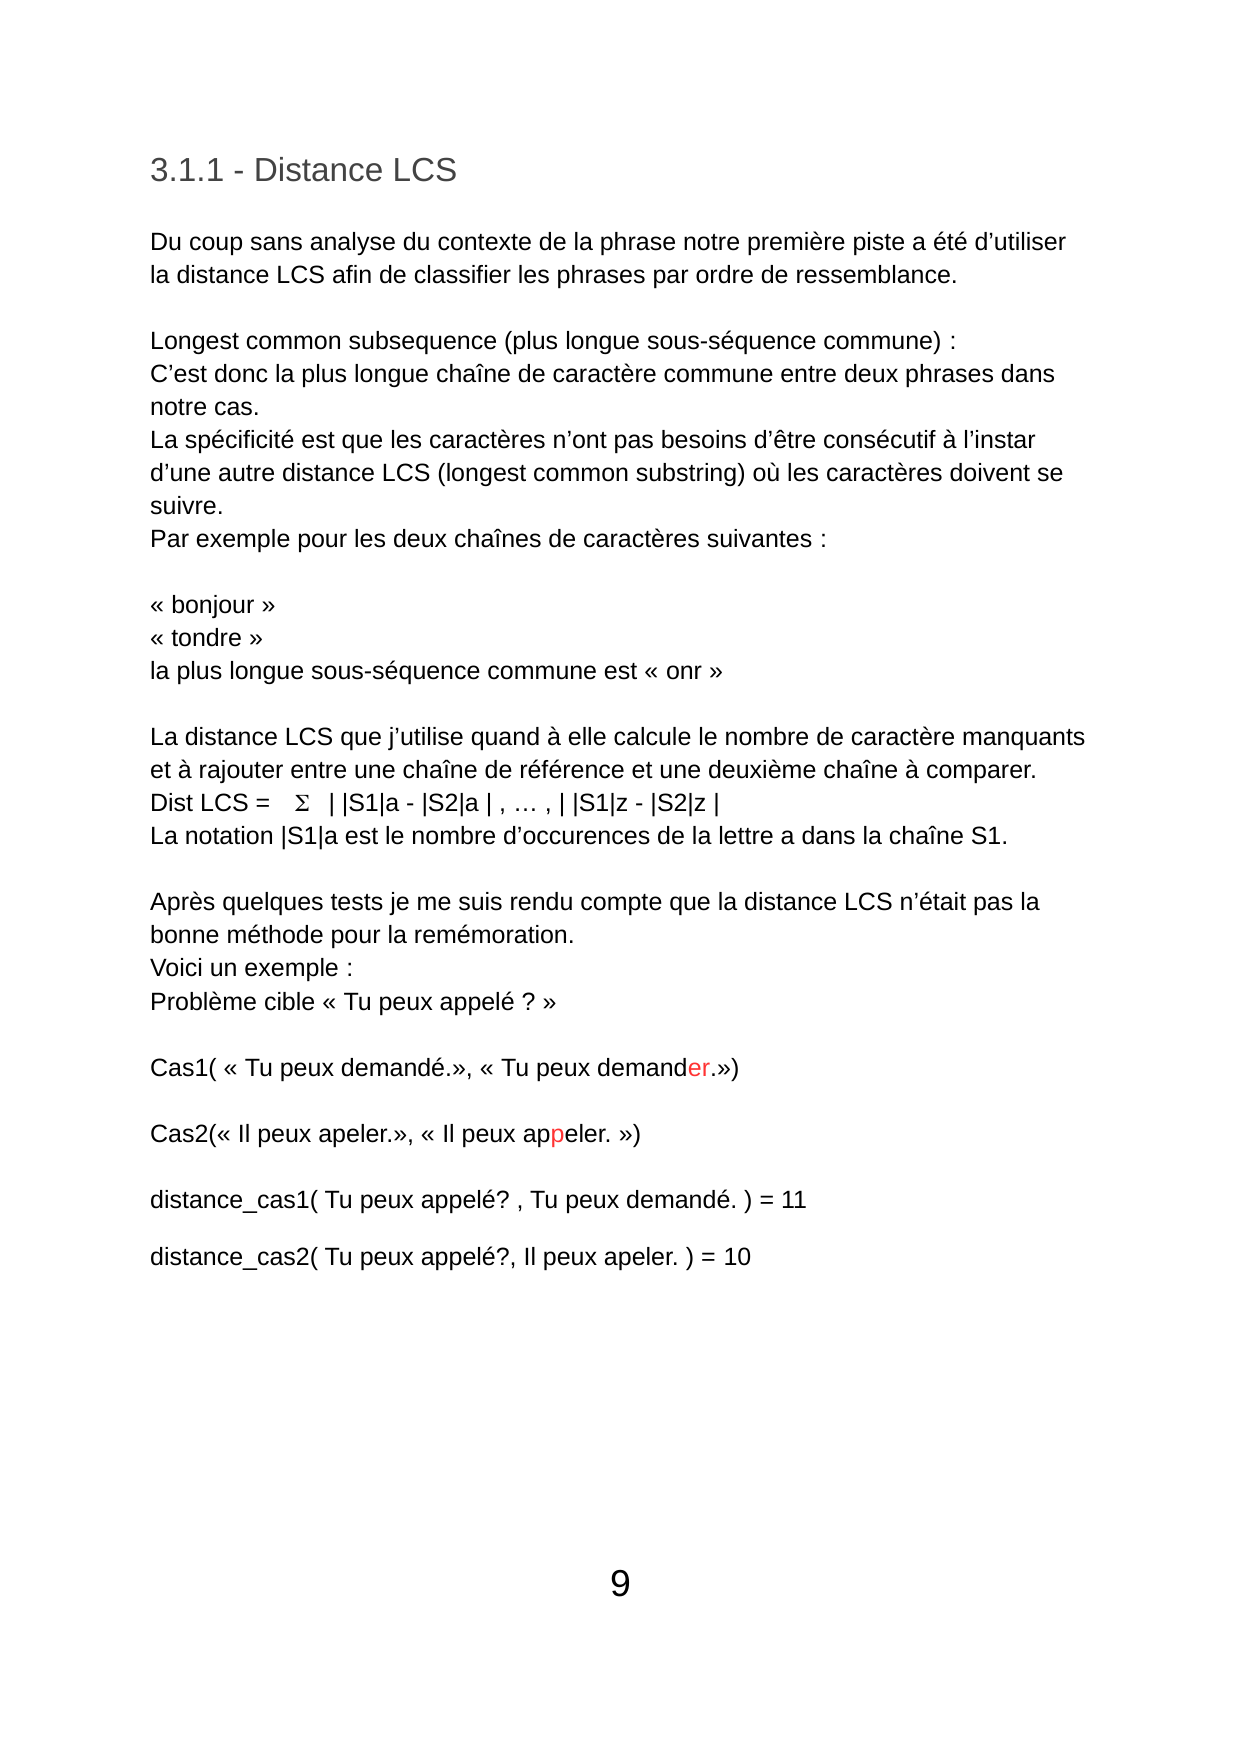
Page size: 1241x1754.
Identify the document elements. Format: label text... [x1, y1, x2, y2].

text distance_cas1( Tu peux appelé? , Tu peux demandé. ) = 11 [150, 1184, 1090, 1213]
text Du coup sans analyse du contexte de la phrase notre première piste a été d’utiliser la distance LCS afin de classifier les phrases par ordre de ressemblance. [150, 227, 1090, 289]
text Par exemple pour les deux chaînes de caractères suivantes : [150, 524, 1090, 553]
text Longest common subsequence (plus longue sous-séquence commune) : [150, 326, 1090, 355]
text Problème cible « Tu peux appelé ? » [150, 986, 1090, 1015]
text Cas1( « Tu peux demandé.», « Tu peux demander.») [150, 1052, 1090, 1081]
text Cas2(« Il peux apeler.», « Il peux appeler. ») [150, 1118, 1090, 1147]
text Dist LCS = | |S1|a - |S2|a | , … , | |S1|z - |S2|z | [150, 788, 1090, 817]
text La spécificité est que les caractères n’ont pas besoins d’être consécutif à l’instar d’une autre distance LCS (longest common substring) où les caractères doivent se suivre. [150, 425, 1090, 520]
text La distance LCS que j’utilise quand à elle calcule le nombre de caractère manquants et à rajouter entre une chaîne de référence et une deuxième chaîne à comparer. [150, 722, 1090, 784]
text La notation |S1|a est le nombre d’occurences de la lettre a dans la chaîne S1. [150, 821, 1090, 850]
text « tondre » [150, 623, 1090, 652]
text Après quelques tests je me suis rendu compte que la distance LCS n’était pas la bonne méthode pour la remémoration. [150, 887, 1090, 949]
text C’est donc la plus longue chaîne de caractère commune entre deux phrases dans notre cas. [150, 359, 1090, 421]
text Voici un exemple : [150, 953, 1090, 982]
text distance_cas2( Tu peux appelé?, Il peux apeler. ) = 10 [150, 1242, 1090, 1271]
subtitle 3.1.1 - Distance LCS [150, 150, 1090, 188]
text la plus longue sous-séquence commune est « onr » [150, 656, 1090, 685]
text « bonjour » [150, 590, 1090, 619]
